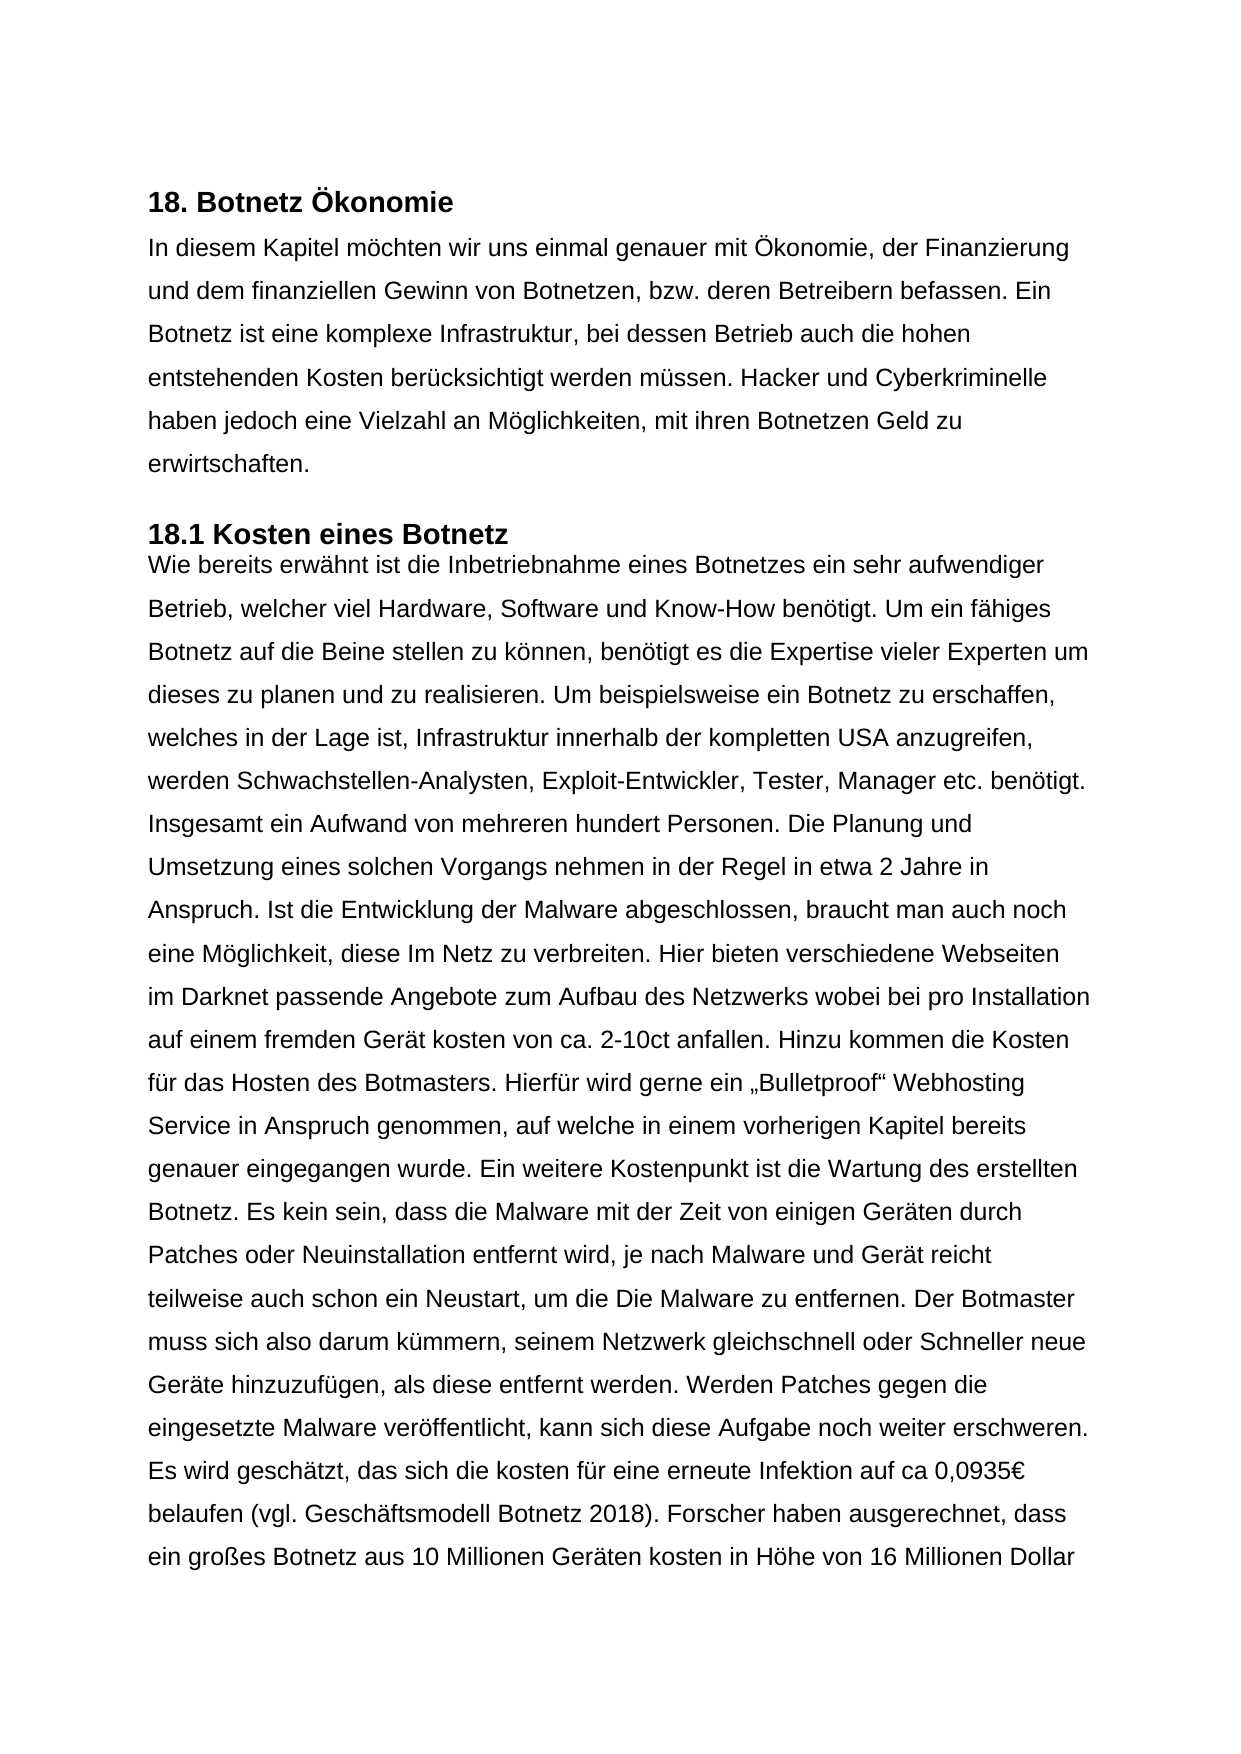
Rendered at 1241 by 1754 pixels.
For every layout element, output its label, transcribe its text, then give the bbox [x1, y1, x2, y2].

subtitle 18. Botnetz Ökonomie [148, 185, 1093, 219]
text Wie bereits erwähnt ist die Inbetriebnahme eines Botnetzes ein sehr aufwendiger Betrieb, welcher viel Hardware, Software und Know-How benötigt. Um ein fähiges Botnetz auf die Beine stellen zu können, benötigt es die Expertise vieler Experten um dieses zu planen und zu realisieren. Um beispielsweise ein Botnetz zu erschaffen, welches in der Lage ist, Infrastruktur innerhalb der kompletten USA anzugreifen, werden Schwachstellen-Analysten, Exploit-Entwickler, Tester, Manager etc. benötigt. Insgesamt ein Aufwand von mehreren hundert Personen. Die Planung und Umsetzung eines solchen Vorgangs nehmen in der Regel in etwa 2 Jahre in Anspruch. Ist die Entwicklung der Malware abgeschlossen, braucht man auch noch eine Möglichkeit, diese Im Netz zu verbreiten. Hier bieten verschiedene Webseiten im Darknet passende Angebote zum Aufbau des Netzwerks wobei bei pro Installation auf einem fremden Gerät kosten von ca. 2-10ct anfallen. Hinzu kommen die Kosten für das Hosten des Botmasters. Hierfür wird gerne ein „Bulletproof“ Webhosting Service in Anspruch genommen, auf welche in einem vorherigen Kapitel bereits genauer eingegangen wurde. Ein weitere Kostenpunkt ist die Wartung des erstellten Botnetz. Es kein sein, dass die Malware mit der Zeit von einigen Geräten durch Patches oder Neuinstallation entfernt wird, je nach Malware und Gerät reicht teilweise auch schon ein Neustart, um die Die Malware zu entfernen. Der Botmaster muss sich also darum kümmern, seinem Netzwerk gleichschnell oder Schneller neue Geräte hinzuzufügen, als diese entfernt werden. Werden Patches gegen die eingesetzte Malware veröffentlicht, kann sich diese Aufgabe noch weiter erschweren. Es wird geschätzt, das sich die kosten für eine erneute Infektion auf ca 0,0935€ belaufen (vgl. Geschäftsmodell Botnetz 2018). Forscher haben ausgerechnet, dass ein großes Botnetz aus 10 Millionen Geräten kosten in Höhe von 16 Millionen Dollar [148, 550, 1093, 1571]
subtitle 18.1 Kosten eines Botnetz [148, 517, 1093, 550]
text In diesem Kapitel möchten wir uns einmal genauer mit Ökonomie, der Finanzierung und dem finanziellen Gewinn von Botnetzen, bzw. deren Betreibern befassen. Ein Botnetz ist eine komplexe Infrastruktur, bei dessen Betrieb auch die hohen entstehenden Kosten berücksichtigt werden müssen. Hacker und Cyberkriminelle haben jedoch eine Vielzahl an Möglichkeiten, mit ihren Botnetzen Geld zu erwirtschaften. [148, 233, 1093, 477]
